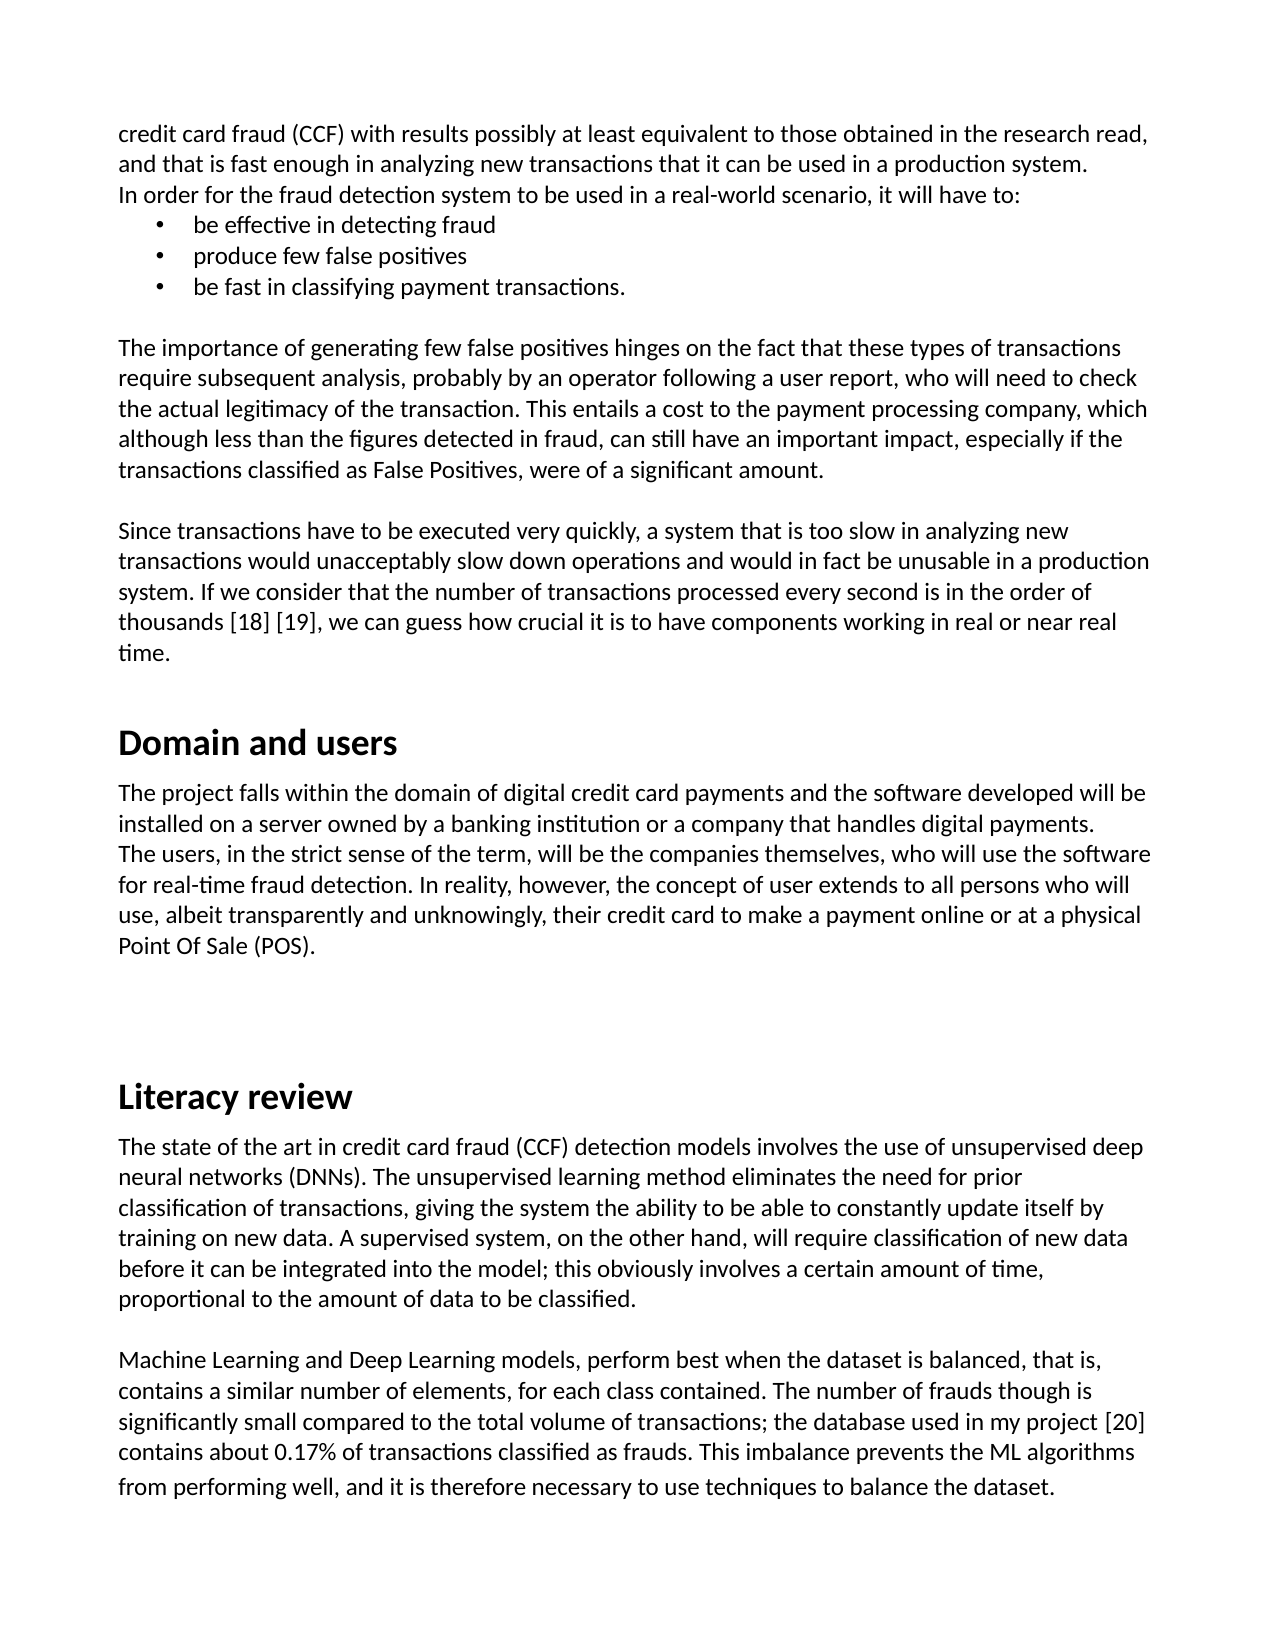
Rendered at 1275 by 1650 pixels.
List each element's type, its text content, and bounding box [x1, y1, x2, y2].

list be effective in detecting fraud [156, 210, 1157, 240]
text The importance of generating few false positives hinges on the fact that these types of transactions require subsequent analysis, probably by an operator following a user report, who will need to check the actual legitimacy of the transaction. This entails a cost to the payment processing company, which although less than the figures detected in fraud, can still have an important impact, especially if the transactions classified as False Positives, were of a significant amount. [118, 332, 1157, 484]
subtitle Literacy review [118, 1073, 1157, 1118]
text contains about 0.17% of transactions classified as frauds. This imbalance prevents the ML algorithms from performing well, and it is therefore necessary to use techniques to balance the dataset. [118, 1436, 1157, 1502]
subtitle Domain and users [118, 719, 1157, 765]
text The state of the art in credit card fraud (CCF) detection models involves the use of unsupervised deep neural networks (DNNs). The unsupervised learning method eliminates the need for prior classification of transactions, giving the system the ability to be able to constantly update itself by training on new data. A supervised system, on the other hand, will require classification of new data before it can be integrated into the model; this obviously involves a certain amount of time, proportional to the amount of data to be classified. [118, 1131, 1157, 1314]
text Since transactions have to be executed very quickly, a system that is too slow in analyzing new transactions would unacceptably slow down operations and would in fact be unusable in a production system. If we consider that the number of transactions processed every second is in the order of thousands [18] [19], we can guess how crucial it is to have components working in real or near real time. [118, 515, 1157, 667]
list produce few false positives [156, 240, 1157, 271]
text Machine Learning and Deep Learning models, perform best when the dataset is balanced, that is, contains a similar number of elements, for each class contained. The number of frauds though is significantly small compared to the total volume of transactions; the database used in my project [20] [118, 1345, 1157, 1436]
text credit card fraud (CCF) with results possibly at least equivalent to those obtained in the research read, and that is fast enough in analyzing new transactions that it can be used in a production system. [118, 118, 1157, 179]
list be fast in classifying payment transactions. [156, 271, 1157, 301]
text The users, in the strict sense of the term, will be the companies themselves, who will use the software for real-time fraud detection. In reality, however, the concept of user extends to all persons who will use, albeit transparently and unknowingly, their credit card to make a payment online or at a physical Point Of Sale (POS). [118, 838, 1157, 960]
text The project falls within the domain of digital credit card payments and the software developed will be installed on a server owned by a banking institution or a company that handles digital payments. [118, 777, 1157, 838]
text In order for the fraud detection system to be used in a real-world scenario, it will have to: [118, 179, 1157, 210]
